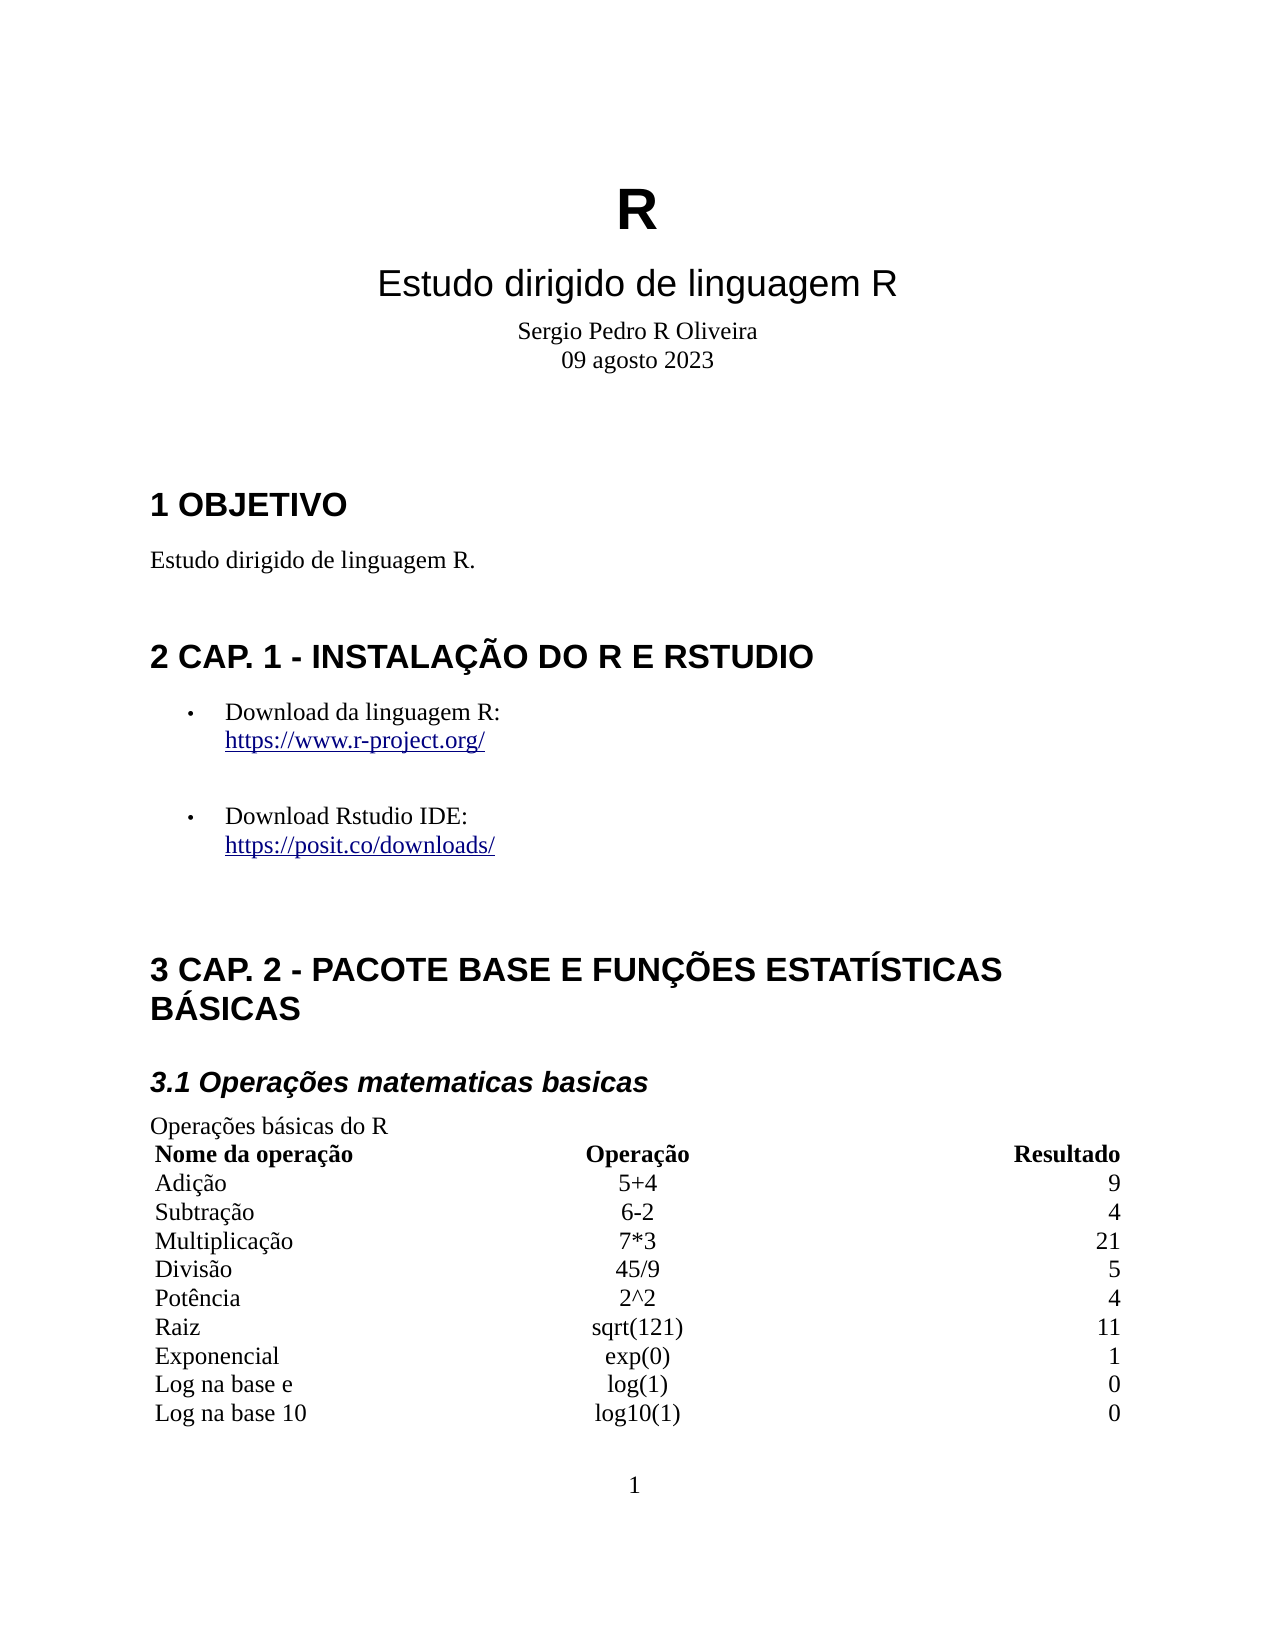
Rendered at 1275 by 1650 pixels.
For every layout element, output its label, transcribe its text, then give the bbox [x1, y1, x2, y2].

table_cell Potência [150, 1283, 475, 1312]
list Download da linguagem R: https://www.r-project.org/ [187, 697, 1125, 783]
text Sergio Pedro R Oliveira [150, 316, 1125, 345]
table_cell 1 [800, 1341, 1125, 1369]
table_cell 0 [800, 1370, 1125, 1398]
table_cell 45/9 [475, 1255, 800, 1283]
subtitle Estudo dirigido de linguagem R [150, 261, 1125, 304]
table_cell Log na base 10 [150, 1398, 475, 1427]
subtitle 3.1 Operações matematicas basicas [150, 1065, 1125, 1098]
table_cell Divisão [150, 1255, 475, 1283]
table_cell 6-2 [475, 1197, 800, 1226]
table_cell Adição [150, 1168, 475, 1197]
table_cell 0 [800, 1398, 1125, 1427]
text Operações básicas do R [150, 1111, 1125, 1139]
text 09 agosto 2023 [150, 345, 1125, 374]
table_cell 9 [800, 1168, 1125, 1197]
table_cell Multiplicação [150, 1226, 475, 1254]
table_header Resultado [800, 1140, 1125, 1168]
table_cell 21 [800, 1226, 1125, 1254]
text Estudo dirigido de linguagem R. [150, 545, 1125, 603]
list Download Rstudio IDE: https://posit.co/downloads/ [187, 801, 1125, 887]
table_cell log(1) [475, 1370, 800, 1398]
table_cell 2^2 [475, 1283, 800, 1312]
table_cell sqrt(121) [475, 1312, 800, 1341]
subtitle 2 CAP. 1 - INSTALAÇÃO DO R E RSTUDIO [150, 637, 1125, 675]
table_cell 7*3 [475, 1226, 800, 1254]
table_cell Subtração [150, 1197, 475, 1226]
table_cell Exponencial [150, 1341, 475, 1369]
subtitle 1 OBJETIVO [150, 485, 1125, 524]
table_header Operação [475, 1140, 800, 1168]
title R [150, 175, 1125, 242]
table_cell exp(0) [475, 1341, 800, 1369]
table_cell Log na base e [150, 1370, 475, 1398]
table_cell 5 [800, 1255, 1125, 1283]
table_cell log10(1) [475, 1398, 800, 1427]
table_cell 4 [800, 1283, 1125, 1312]
table_cell 5+4 [475, 1168, 800, 1197]
table_cell Raiz [150, 1312, 475, 1341]
table_cell 4 [800, 1197, 1125, 1226]
subtitle 3 CAP. 2 - PACOTE BASE E FUNÇÕES ESTATÍSTICAS BÁSICAS [150, 950, 1125, 1027]
table_header Nome da operação [150, 1140, 475, 1168]
table_cell 11 [800, 1312, 1125, 1341]
